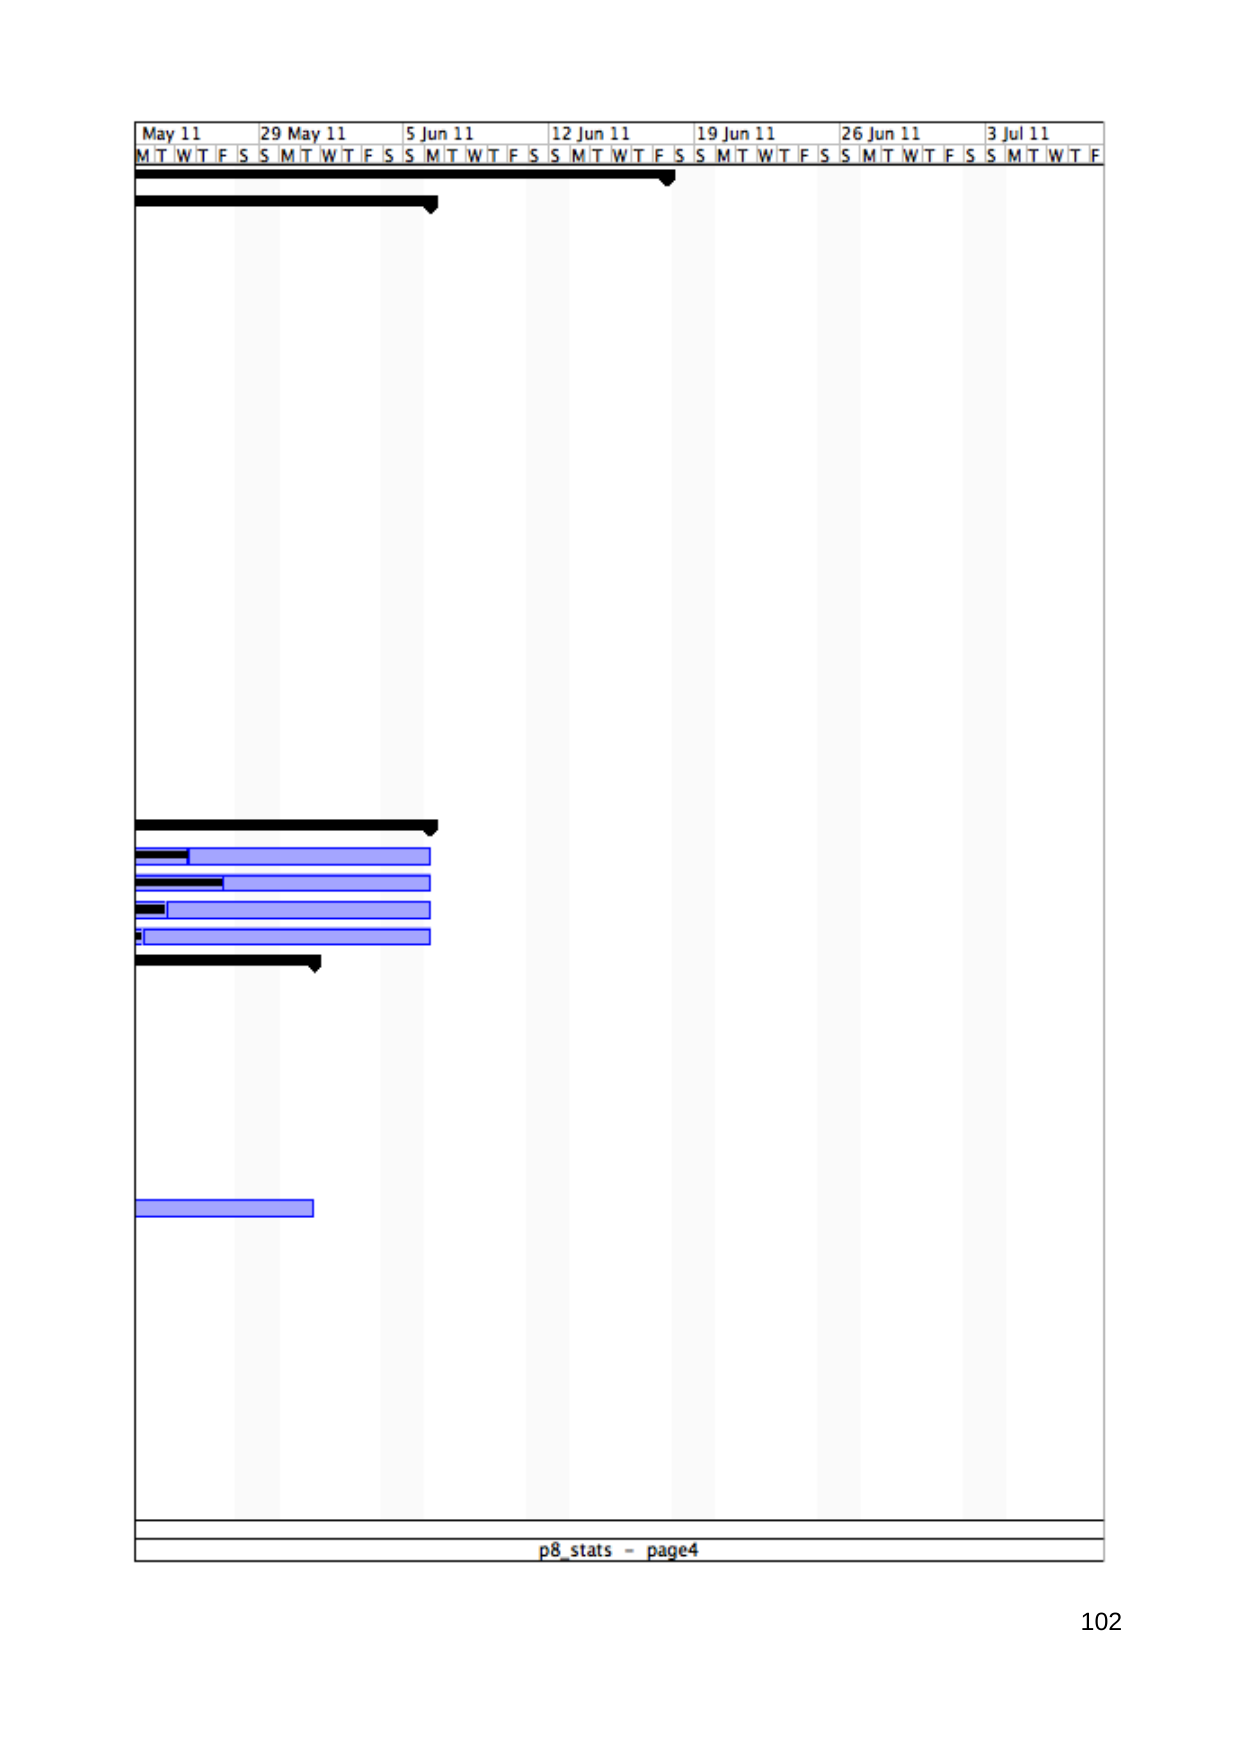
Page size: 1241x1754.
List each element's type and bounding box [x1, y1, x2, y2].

picture [131, 118, 1109, 1568]
